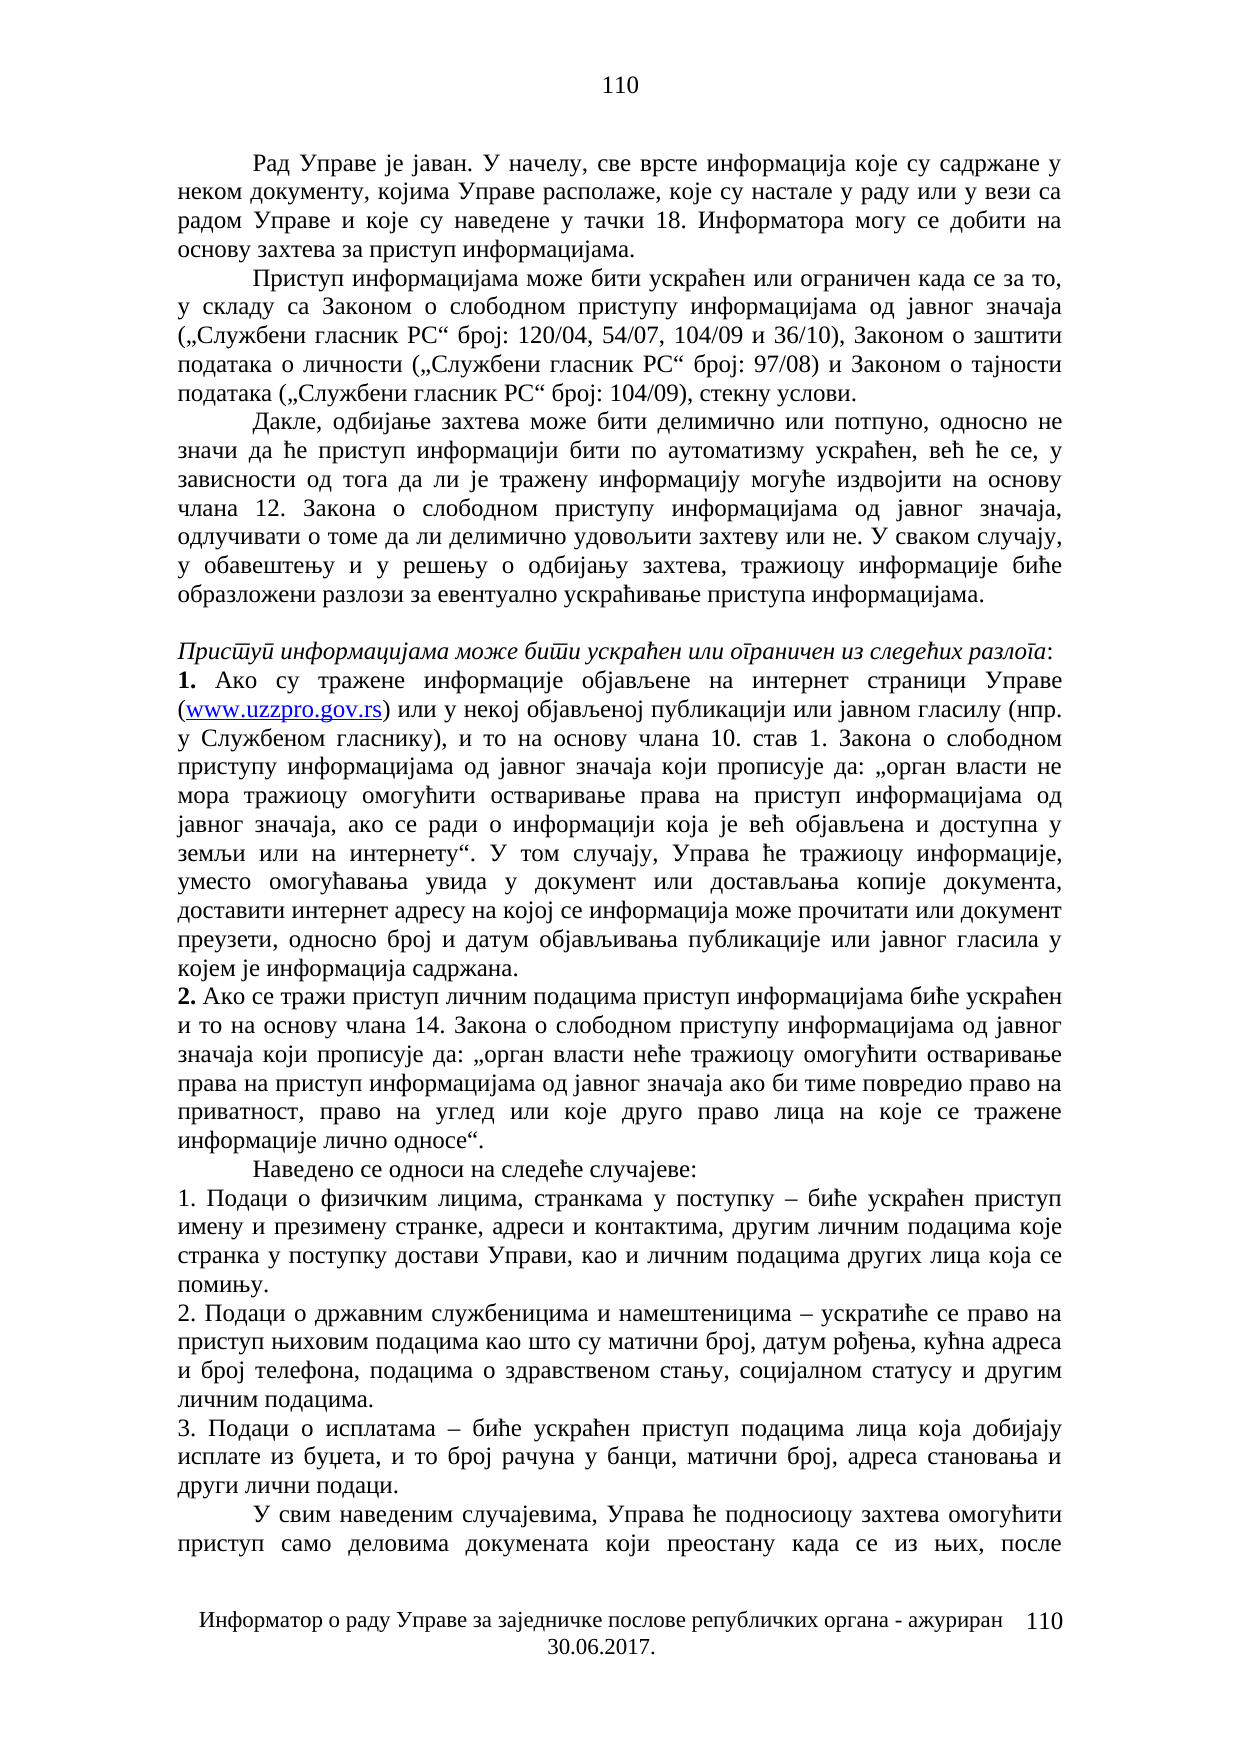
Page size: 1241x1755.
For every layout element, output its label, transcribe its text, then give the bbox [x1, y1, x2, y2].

text 1. Ако су тражене информације објављене на интернет страници Управе (www.uzzpro.gov.rs) или у некој објављеној публикацији или јавном гласилу (нпр. у Службеном гласнику), и то на основу члана 10. став 1. Закона о слободном приступу информацијама од јавног значаја који прописује да: „орган власти не мора тражиоцу омогућити остваривање права на приступ информацијама од јавног значаја, ако се ради о информацији која је већ објављена и доступна у земљи или на интернету“. У том случају, Управа ће тражиоцу информације, уместо омогућавања увида у документ или достављања копије документа, доставити интернет адресу на којој се информација може прочитати или документ преузети, односно број и датум објављивања публикације или јавног гласила у којем је информација садржана. [177, 665, 1063, 981]
text Рад Управе је јаван. У начелу, све врсте информација које су садржане у неком документу, којима Управе располаже, које су настале у раду или у вези са радом Управе и које су наведене у тачки 18. Информатора могу се добити на основу захтева за приступ информацијама. [177, 148, 1063, 263]
text Дакле, одбијање захтева може бити делимично или потпуно, односно не значи да ће приступ информацији бити по аутоматизму ускраћен, већ ће се, у зависности од тога да ли је тражену информацију могуће издвојити на основу члана 12. Закона о слободном приступу информацијама од јавног значаја, одлучивати о томе да ли делимично удовољити захтеву или не. У сваком случају, у обавештењу и у решењу о одбијању захтева, тражиоцу информације биће образложени разлози за евентуално ускраћивање приступа информацијама. [177, 406, 1063, 608]
text 2. Подаци о државним службеницима и намештеницима – ускратиће се право на приступ њиховим подацима као што су матични број, датум рођења, кућна адреса и број телефона, подацима о здравственом стању, социјалном статусу и другим личним подацима. [177, 1298, 1063, 1413]
text 3. Подаци о исплатама – биће ускраћен приступ подацима лица која добијају исплате из буџета, и то број рачуна у банци, матични број, адреса становања и други лични подаци. [177, 1413, 1063, 1499]
text Наведено се односи на следеће случајеве: [177, 1154, 1063, 1183]
text 2. Ако се тражи приступ личним подацима приступ информацијама биће ускраћен и то на основу члана 14. Закона о слободном приступу информацијама од јавног значаја који прописује да: „орган власти неће тражиоцу омогућити остваривање права на приступ информацијама од јавног значаја ако би тиме повредио право на приватност, право на углед или које друго право лица на које се тражене информације лично односе“. [177, 981, 1063, 1154]
text Приступ информацијама може бити ускраћен или ограничен из следећих разлога: [177, 636, 1063, 665]
text 1. Подаци о физичким лицима, странкама у поступку – биће ускраћен приступ имену и презимену странке, адреси и контактима, другим личним подацима које странка у поступку достави Управи, као и личним подацима других лица која се помињу. [177, 1183, 1063, 1298]
text У свим наведеним случајевима, Управа ће подносиоцу захтева омогућити приступ само деловима докумената који преостану када се из њих, после [177, 1499, 1063, 1556]
text Приступ информацијама може бити ускраћен или ограничен када се за то, у складу са Законом о слободном приступу информацијама од јавног значаја („Службени гласник РС“ број: 120/04, 54/07, 104/09 и 36/10), Законом о заштити података о личности („Службени гласник РС“ број: 97/08) и Законом о тајности података („Службени гласник РС“ број: 104/09), стекну услови. [177, 263, 1063, 406]
